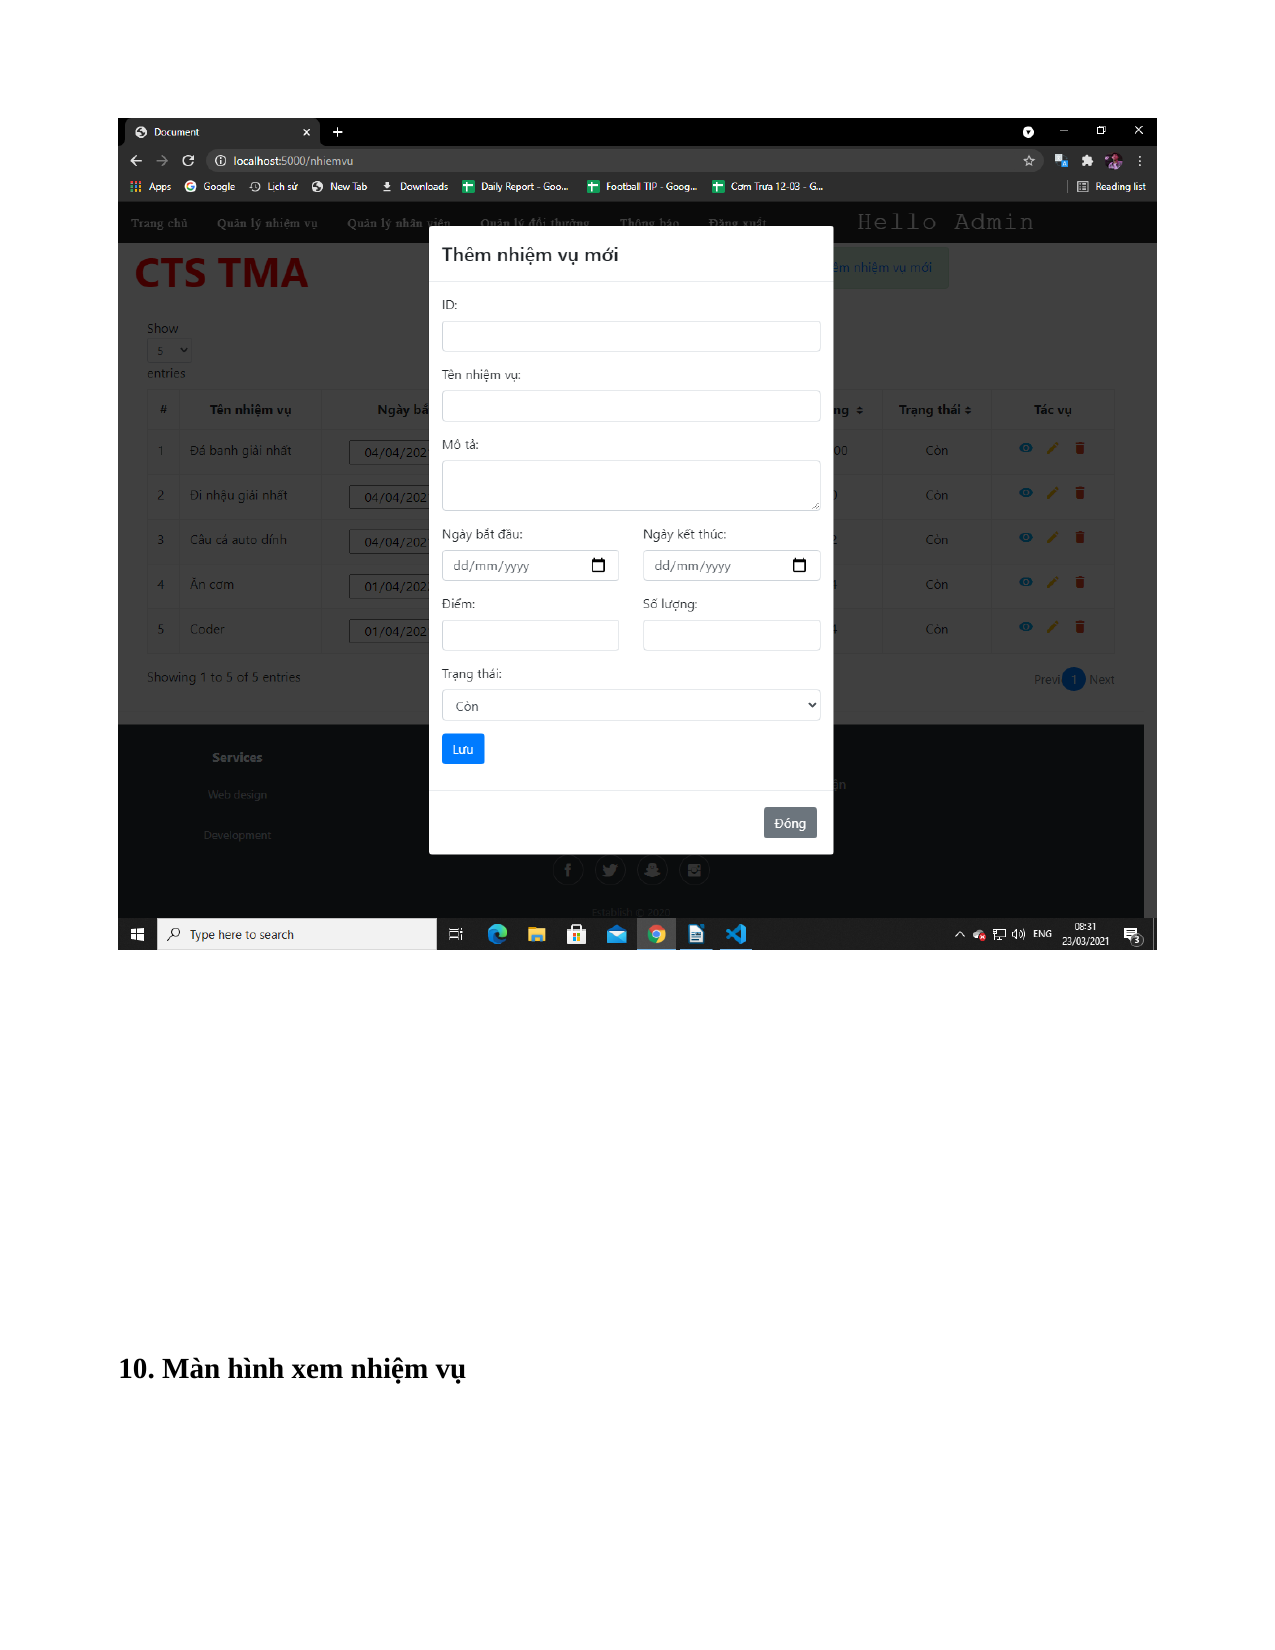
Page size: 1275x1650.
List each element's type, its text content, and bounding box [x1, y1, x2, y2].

text 10. Màn hình xem nhiệm vụ [118, 1352, 1157, 1385]
picture [118, 118, 1157, 950]
